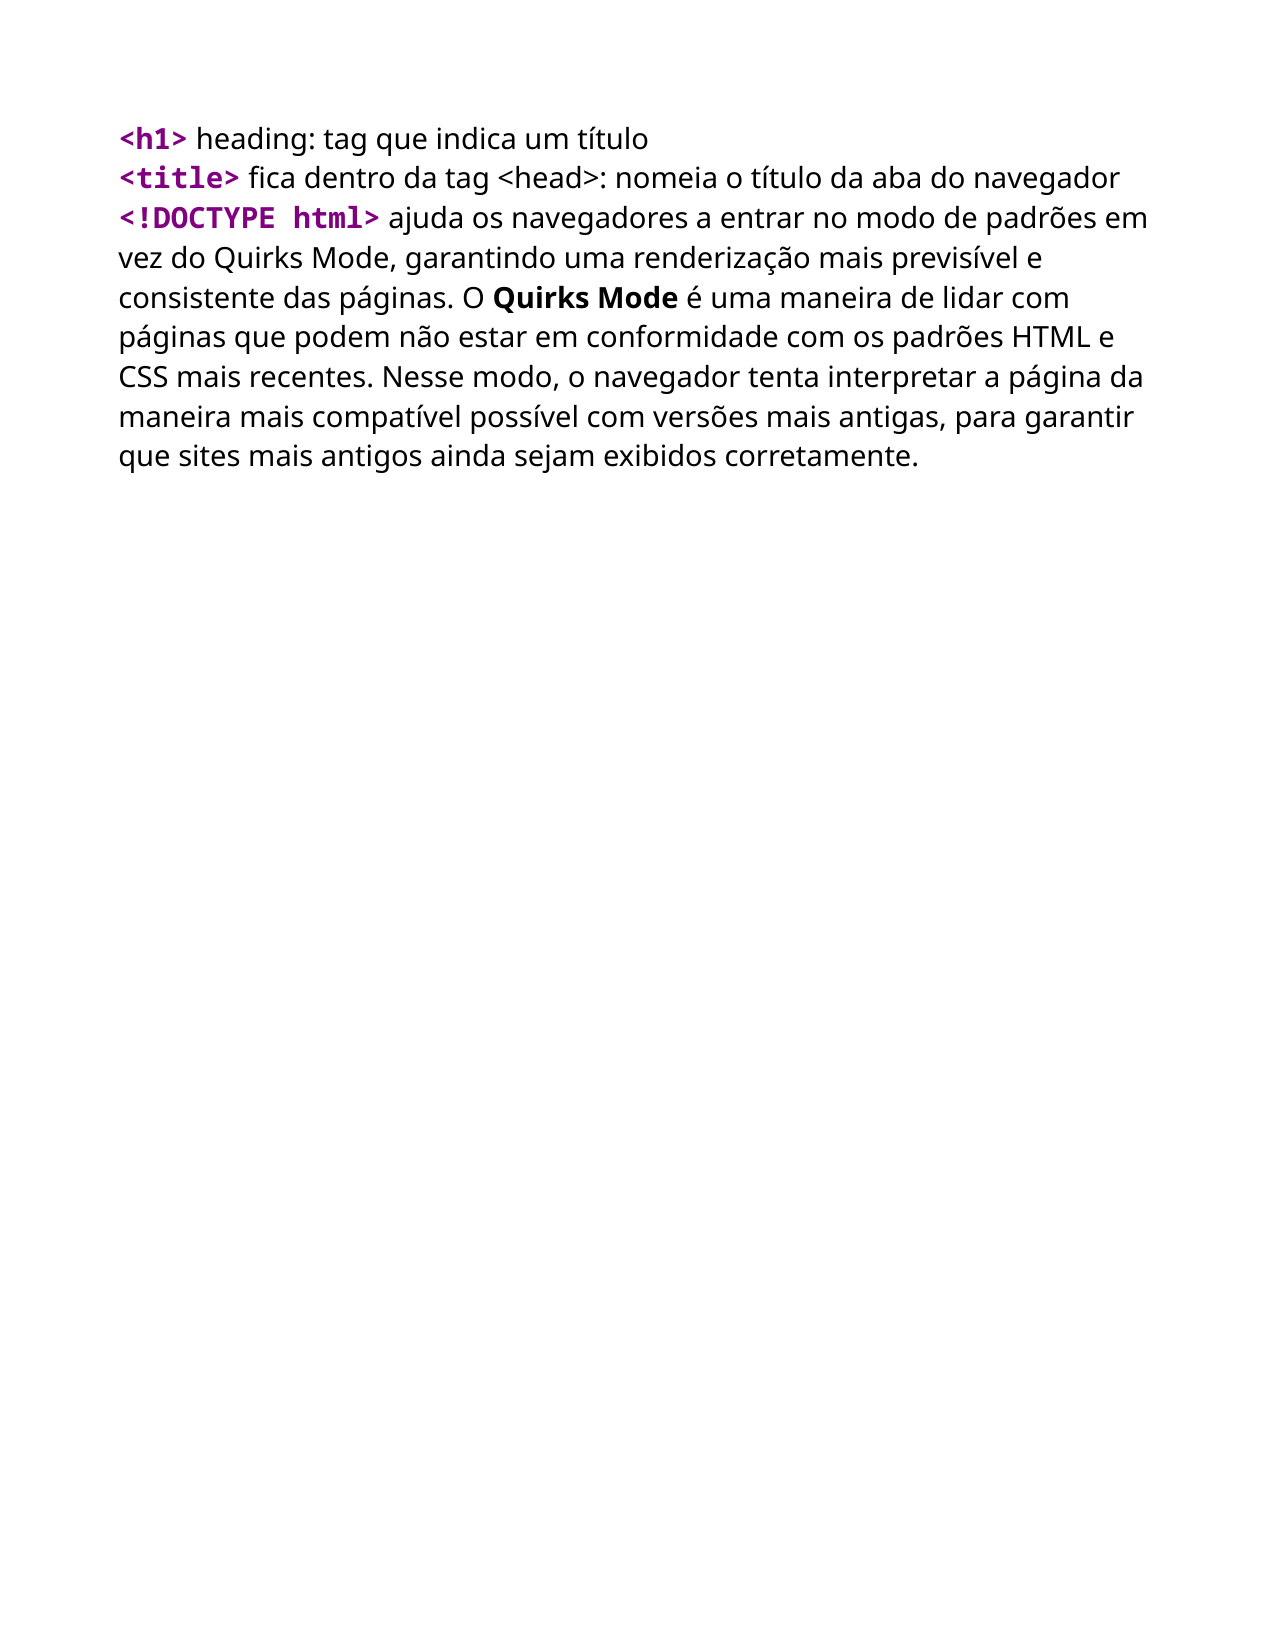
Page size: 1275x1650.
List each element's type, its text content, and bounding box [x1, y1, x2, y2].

text <!DOCTYPE html> ajuda os navegadores a entrar no modo de padrões em vez do Quirks Mode, garantindo uma renderização mais previsível e consistente das páginas. O Quirks Mode é uma maneira de lidar com páginas que podem não estar em conformidade com os padrões HTML e CSS mais recentes. Nesse modo, o navegador tenta interpretar a página da maneira mais compatível possível com versões mais antigas, para garantir que sites mais antigos ainda sejam exibidos corretamente. [118, 197, 1157, 475]
text <h1> heading: tag que indica um título [118, 118, 1157, 158]
text <title> fica dentro da tag <head>: nomeia o título da aba do navegador [118, 158, 1157, 197]
